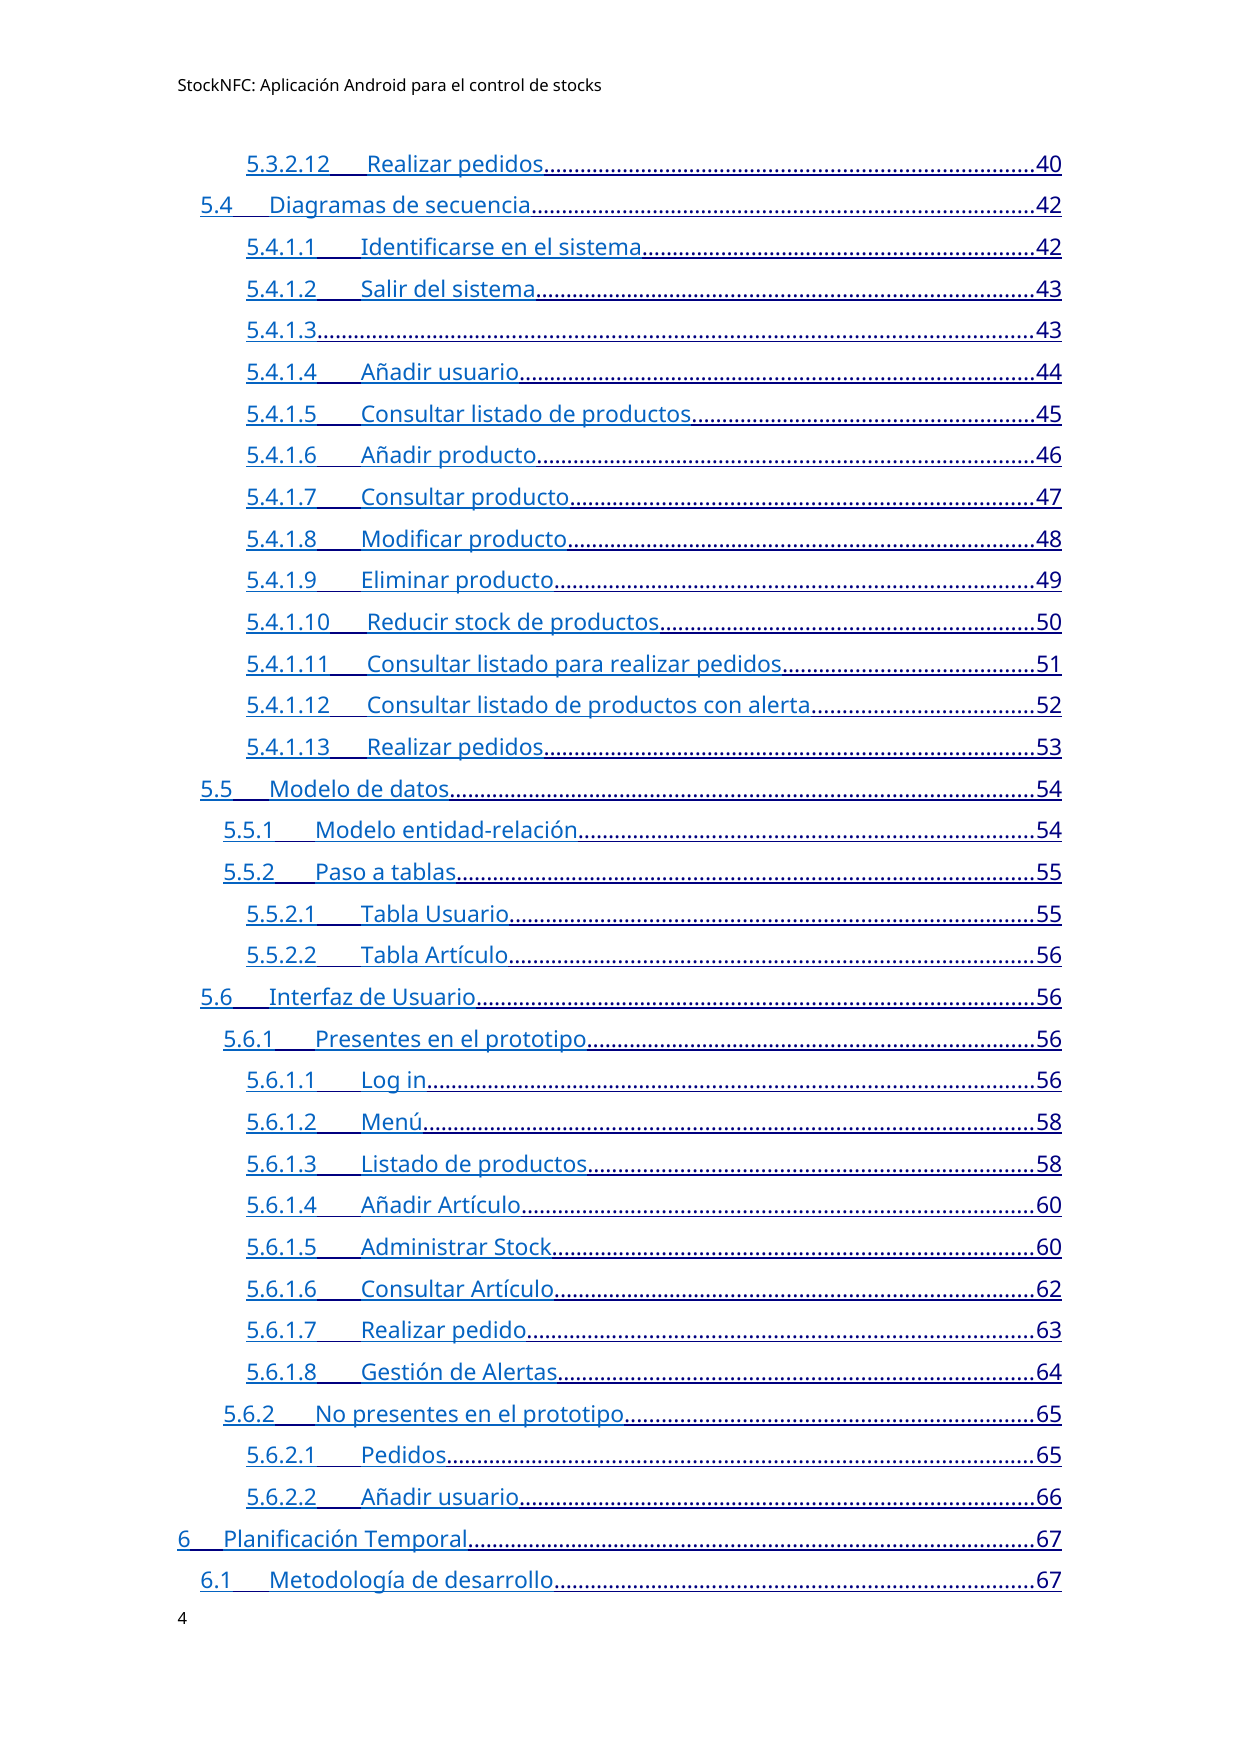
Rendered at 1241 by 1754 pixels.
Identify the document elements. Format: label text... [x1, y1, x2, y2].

text 5.4.1.8 Modificar producto 48 [246, 523, 1063, 554]
text 5.4.1.10 Reducir stock de productos 50 [246, 606, 1063, 637]
text 5.6.1.4 Añadir Artículo 60 [246, 1189, 1063, 1221]
text 6 Planificación Temporal 67 [177, 1523, 1063, 1554]
text 5.6.1 Presentes en el prototipo 56 [223, 1023, 1063, 1054]
text 5.4.1.3 43 [246, 314, 1063, 346]
text 5.6.2.1 Pedidos 65 [246, 1439, 1063, 1471]
text 6.1 Metodología de desarrollo 67 [200, 1564, 1063, 1596]
text 5.5 Modelo de datos 54 [200, 773, 1063, 804]
text 5.5.2 Paso a tablas 55 [223, 856, 1063, 887]
text 5.5.1 Modelo entidad-relación 54 [223, 814, 1063, 846]
text 5.4.1.4 Añadir usuario 44 [246, 356, 1063, 387]
text 5.4.1.11 Consultar listado para realizar pedidos 51 [246, 648, 1063, 679]
text 5.4.1.7 Consultar producto 47 [246, 481, 1063, 512]
text 5.4.1.9 Eliminar producto 49 [246, 564, 1063, 596]
text 5.6.1.2 Menú 58 [246, 1106, 1063, 1137]
text 5.4.1.1 Identificarse en el sistema 42 [246, 231, 1063, 262]
text 5.4.1.2 Salir del sistema 43 [246, 273, 1063, 304]
text 5.6.1.5 Administrar Stock 60 [246, 1231, 1063, 1262]
text 5.6.2 No presentes en el prototipo 65 [223, 1398, 1063, 1429]
text 5.4.1.6 Añadir producto 46 [246, 439, 1063, 471]
text 5.6.1.7 Realizar pedido 63 [246, 1314, 1063, 1346]
text 5.6.1.6 Consultar Artículo 62 [246, 1273, 1063, 1304]
text 5.5.2.1 Tabla Usuario 55 [246, 898, 1063, 929]
text 5.4.1.13 Realizar pedidos 53 [246, 731, 1063, 762]
text 5.6.1.8 Gestión de Alertas 64 [246, 1356, 1063, 1387]
text 5.6.1.3 Listado de productos 58 [246, 1148, 1063, 1179]
text 5.4.1.5 Consultar listado de productos 45 [246, 398, 1063, 429]
text 5.4.1.12 Consultar listado de productos con alerta 52 [246, 689, 1063, 721]
text 5.6.1.1 Log in 56 [246, 1064, 1063, 1096]
text 5.3.2.12 Realizar pedidos 40 [246, 148, 1063, 179]
text 5.4 Diagramas de secuencia 42 [200, 189, 1063, 221]
text 5.5.2.2 Tabla Artículo 56 [246, 939, 1063, 971]
text 5.6 Interfaz de Usuario 56 [200, 981, 1063, 1012]
text 5.6.2.2 Añadir usuario 66 [246, 1481, 1063, 1512]
